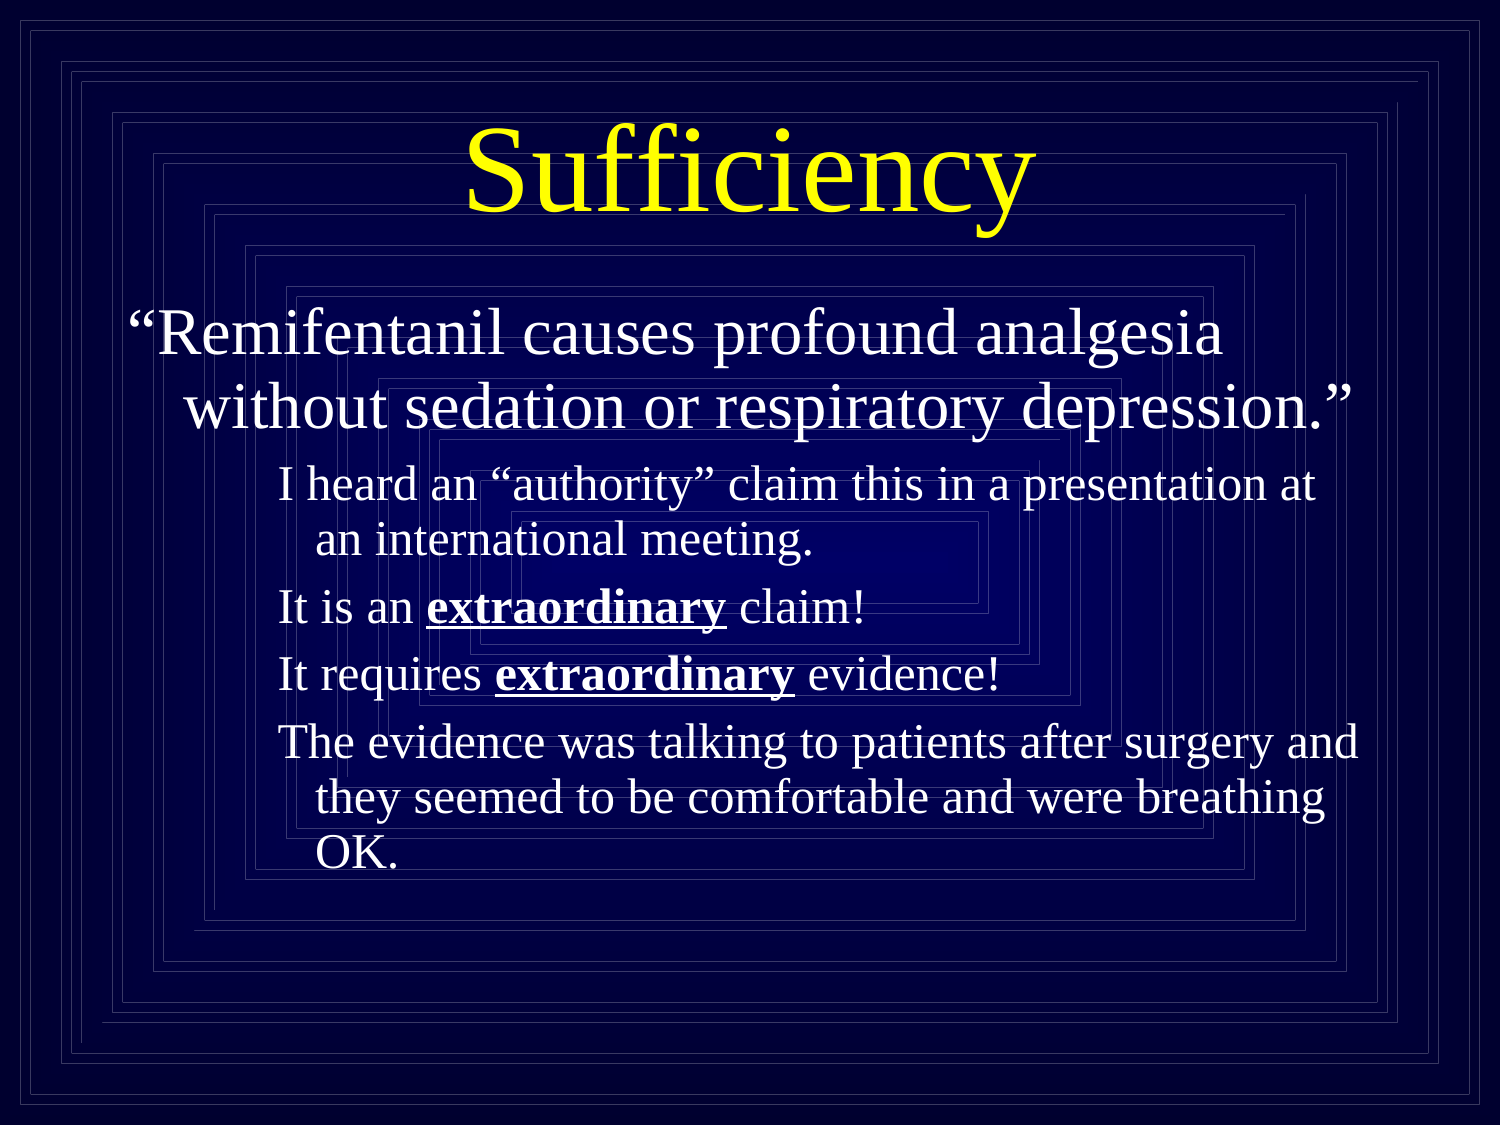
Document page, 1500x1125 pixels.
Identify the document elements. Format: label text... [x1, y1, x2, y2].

list “Remifentanil causes profound analgesia without sedation or respiratory depression.” I heard an “authority” claim this in a presentation at an international meeting. It is an extraordinary claim! It requires extraordinary evidence! The evidence was talking to patients after surgery and they seemed to be comfortable and were breathing OK. [112, 287, 1388, 1125]
title Sufficiency [112, 86, 1388, 252]
